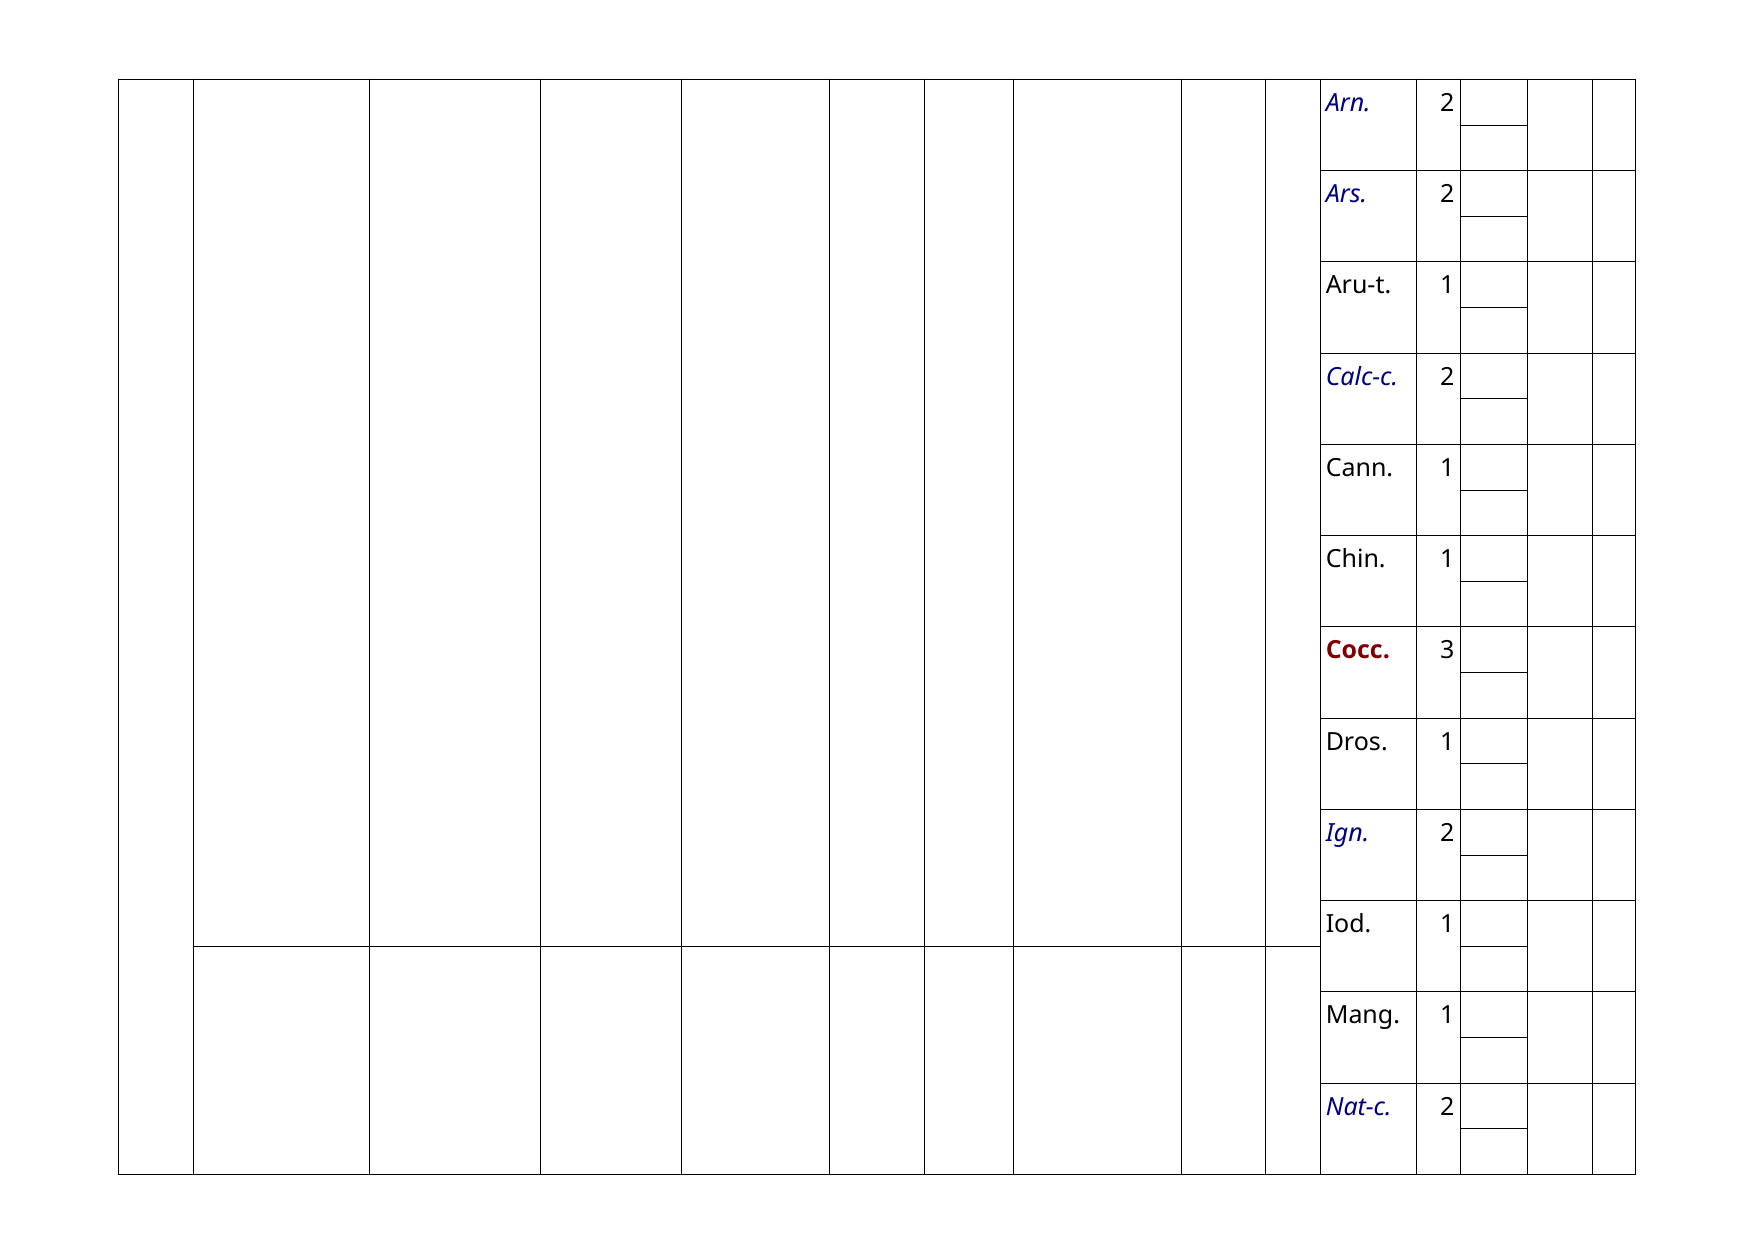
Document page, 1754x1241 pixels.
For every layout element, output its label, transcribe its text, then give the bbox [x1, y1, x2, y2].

table_cell Dros. [1321, 719, 1416, 809]
table_cell Ars. [1321, 171, 1416, 261]
table_cell Arn. [1321, 80, 1416, 170]
table_cell Ign. [1321, 810, 1416, 900]
table_cell [830, 80, 924, 946]
table_cell [1593, 719, 1635, 809]
table_cell 1 [1417, 901, 1460, 991]
table_cell [1461, 399, 1527, 444]
table_cell 2 [1417, 80, 1460, 170]
table_cell Calc-c. [1321, 354, 1416, 444]
table_cell [1461, 627, 1527, 672]
table_cell Mang. [1321, 992, 1416, 1083]
table_cell [1461, 1084, 1527, 1128]
table_cell [1528, 354, 1592, 444]
table_cell [1461, 126, 1527, 170]
table_cell [119, 80, 193, 1174]
table_cell [1528, 171, 1592, 261]
table_cell Chin. [1321, 536, 1416, 626]
table_cell Cann. [1321, 445, 1416, 535]
table_cell 1 [1417, 262, 1460, 353]
table_cell Nat-c. [1321, 1084, 1416, 1174]
table_cell 1 [1417, 445, 1460, 535]
table_cell [1528, 901, 1592, 991]
table_cell 2 [1417, 1084, 1460, 1174]
table_cell [194, 947, 369, 1174]
table_cell [1461, 1129, 1527, 1174]
table_cell [1593, 262, 1635, 353]
table_cell [830, 947, 924, 1174]
table_cell [1461, 354, 1527, 398]
table_cell [682, 947, 829, 1174]
table_cell [1593, 627, 1635, 718]
table_cell [1182, 947, 1265, 1174]
table_cell Cocc. [1321, 627, 1416, 718]
table_cell [1461, 171, 1527, 216]
table_cell [1593, 536, 1635, 626]
table_cell [682, 80, 829, 946]
table_cell [1593, 171, 1635, 261]
table_cell [1593, 901, 1635, 991]
table_cell Aru-t. [1321, 262, 1416, 353]
table_cell [1528, 719, 1592, 809]
table_cell [1528, 1084, 1592, 1174]
table_cell [1461, 764, 1527, 809]
table_cell Iod. [1321, 901, 1416, 991]
table_cell [1461, 1038, 1527, 1083]
table_cell 1 [1417, 536, 1460, 626]
table_cell [1461, 80, 1527, 124]
table_cell [1461, 719, 1527, 763]
table_cell [1461, 673, 1527, 718]
table_cell [1461, 901, 1527, 946]
table_cell [370, 947, 540, 1174]
table_cell [1593, 445, 1635, 535]
table_cell [1461, 217, 1527, 261]
table_cell 2 [1417, 354, 1460, 444]
table_cell [1461, 810, 1527, 854]
table_cell [1461, 445, 1527, 489]
table_cell [1593, 992, 1635, 1083]
table_cell [1182, 80, 1265, 946]
table_cell [925, 80, 1013, 946]
table_cell [1593, 354, 1635, 444]
table_cell [1461, 856, 1527, 900]
table_cell [1461, 582, 1527, 626]
table_cell [1266, 80, 1320, 946]
table_cell [1461, 308, 1527, 353]
table_cell [1593, 80, 1635, 170]
table_cell 1 [1417, 719, 1460, 809]
table_cell [1014, 80, 1181, 946]
table_cell 1 [1417, 992, 1460, 1083]
table_cell [1528, 536, 1592, 626]
table_cell [1528, 627, 1592, 718]
table_cell [541, 80, 681, 946]
table_cell [1461, 536, 1527, 581]
table_cell [1266, 947, 1320, 1174]
table_cell [1528, 445, 1592, 535]
table_cell [1528, 810, 1592, 900]
table_cell [1528, 262, 1592, 353]
table_cell 2 [1417, 810, 1460, 900]
table_cell [1593, 1084, 1635, 1174]
table_cell [1014, 947, 1181, 1174]
table_cell 2 [1417, 171, 1460, 261]
table_cell [925, 947, 1013, 1174]
table_cell [1528, 80, 1592, 170]
table_cell [370, 80, 540, 946]
table_cell [1461, 992, 1527, 1037]
table_cell 3 [1417, 627, 1460, 718]
table_cell [1461, 947, 1527, 991]
table_cell [1461, 262, 1527, 307]
table_cell [1528, 992, 1592, 1083]
table_cell [1461, 491, 1527, 535]
table_cell [541, 947, 681, 1174]
table_cell [194, 80, 369, 946]
table_cell [1593, 810, 1635, 900]
